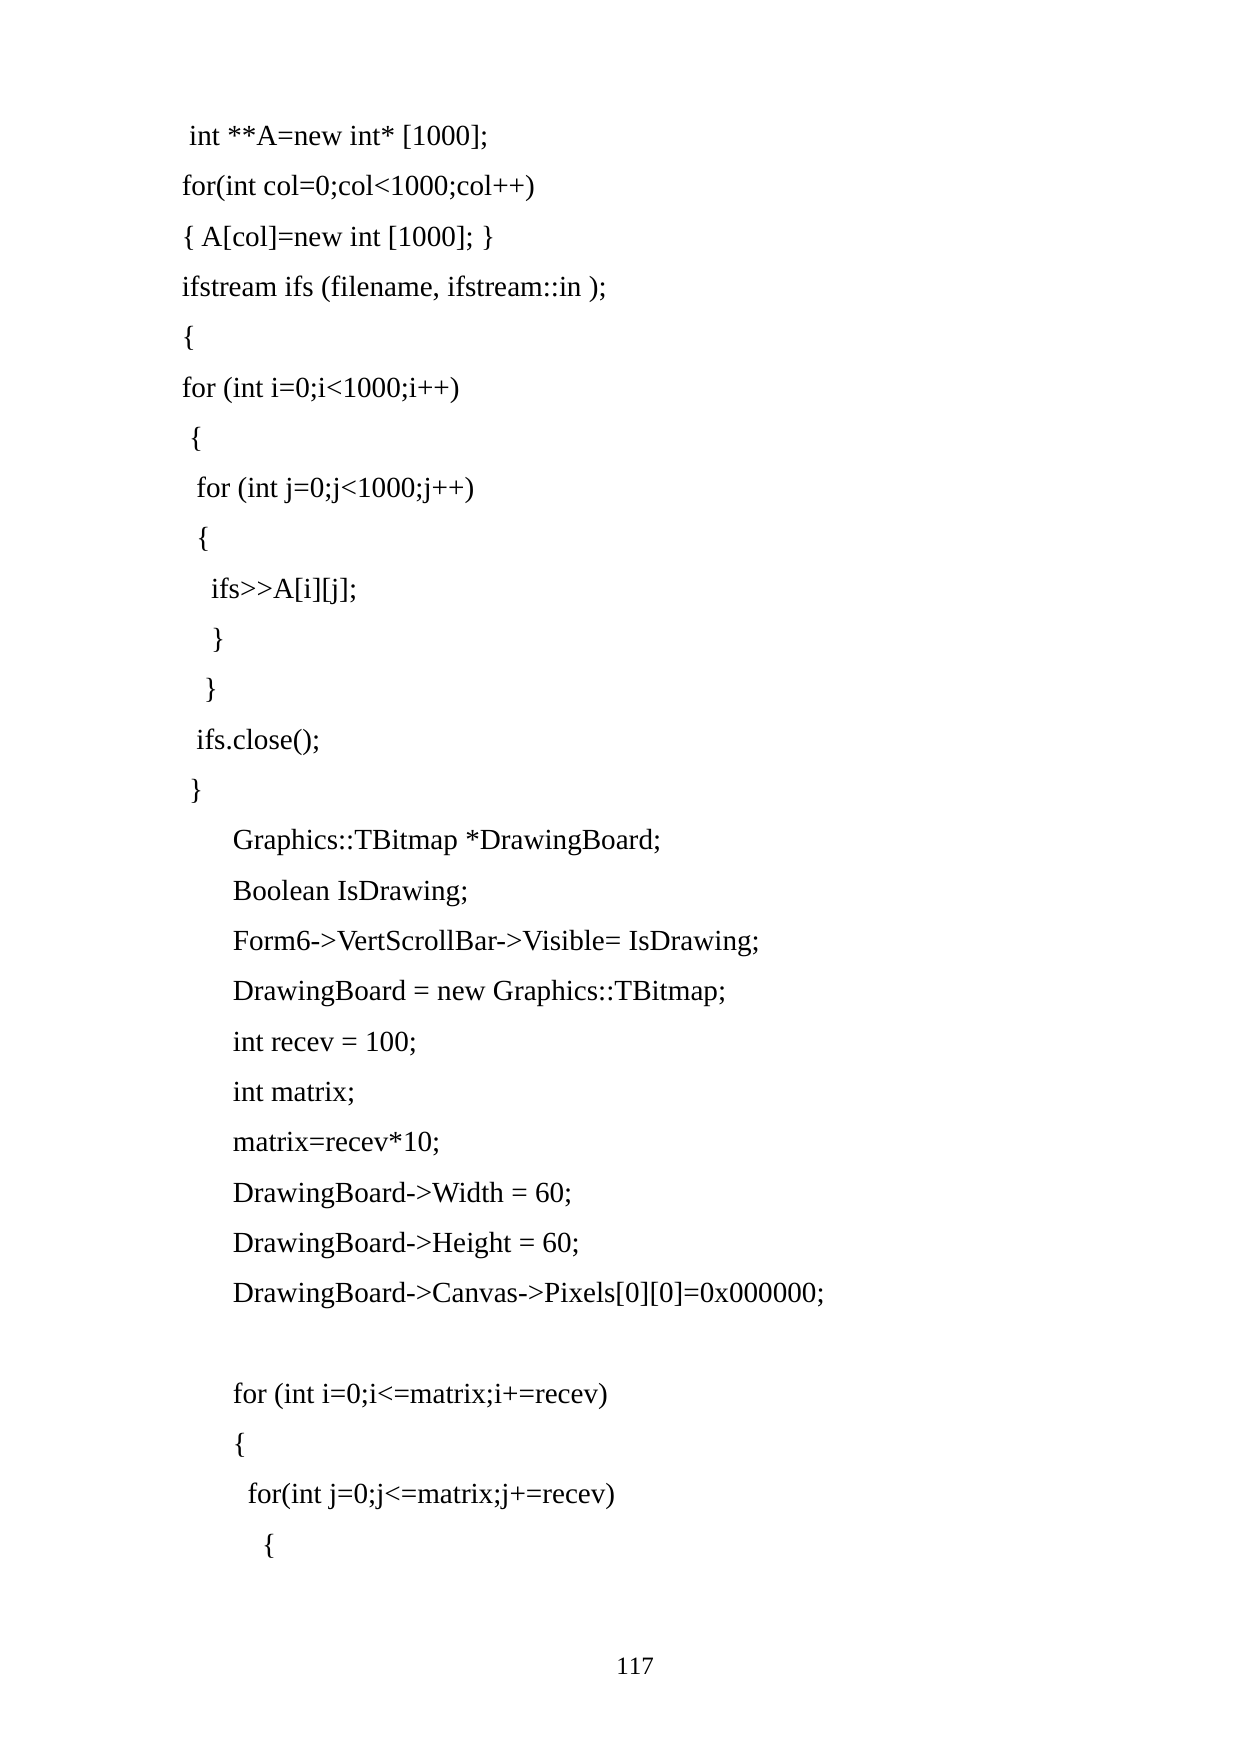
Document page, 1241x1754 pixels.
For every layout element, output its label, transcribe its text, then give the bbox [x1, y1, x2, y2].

subtitle ifs>>A[i][j]; [118, 571, 1152, 604]
subtitle DrawingBoard->Height = 60; [118, 1225, 1152, 1258]
subtitle Form6->VertScrollBar->Visible= IsDrawing; [118, 923, 1152, 957]
subtitle { [118, 420, 1152, 453]
subtitle for (int i=0;i<=matrix;i+=recev) [118, 1376, 1152, 1409]
subtitle matrix=recev*10; [118, 1124, 1152, 1158]
subtitle } [118, 772, 1152, 806]
subtitle for(int j=0;j<=matrix;j+=recev) [118, 1477, 1152, 1510]
subtitle for(int col=0;col<1000;col++) [118, 168, 1152, 202]
subtitle Graphics::TBitmap *DrawingBoard; [118, 822, 1152, 856]
subtitle DrawingBoard = new Graphics::TBitmap; [118, 973, 1152, 1007]
subtitle for (int i=0;i<1000;i++) [118, 370, 1152, 403]
subtitle { [118, 521, 1152, 554]
subtitle { A[col]=new int [1000]; } [118, 219, 1152, 252]
subtitle { [118, 319, 1152, 353]
subtitle } [118, 672, 1152, 705]
subtitle for (int j=0;j<1000;j++) [118, 470, 1152, 504]
subtitle } [118, 621, 1152, 655]
subtitle int matrix; [118, 1074, 1152, 1108]
subtitle int **A=new int* [1000]; [118, 118, 1152, 152]
subtitle ifs.close(); [118, 722, 1152, 755]
subtitle DrawingBoard->Width = 60; [118, 1175, 1152, 1208]
subtitle DrawingBoard->Canvas->Pixels[0][0]=0x000000; [118, 1275, 1152, 1309]
subtitle { [118, 1426, 1152, 1460]
subtitle int recev = 100; [118, 1024, 1152, 1057]
subtitle { [118, 1527, 1152, 1560]
subtitle Boolean IsDrawing; [118, 873, 1152, 906]
subtitle ifstream ifs (filename, ifstream::in ); [118, 269, 1152, 303]
